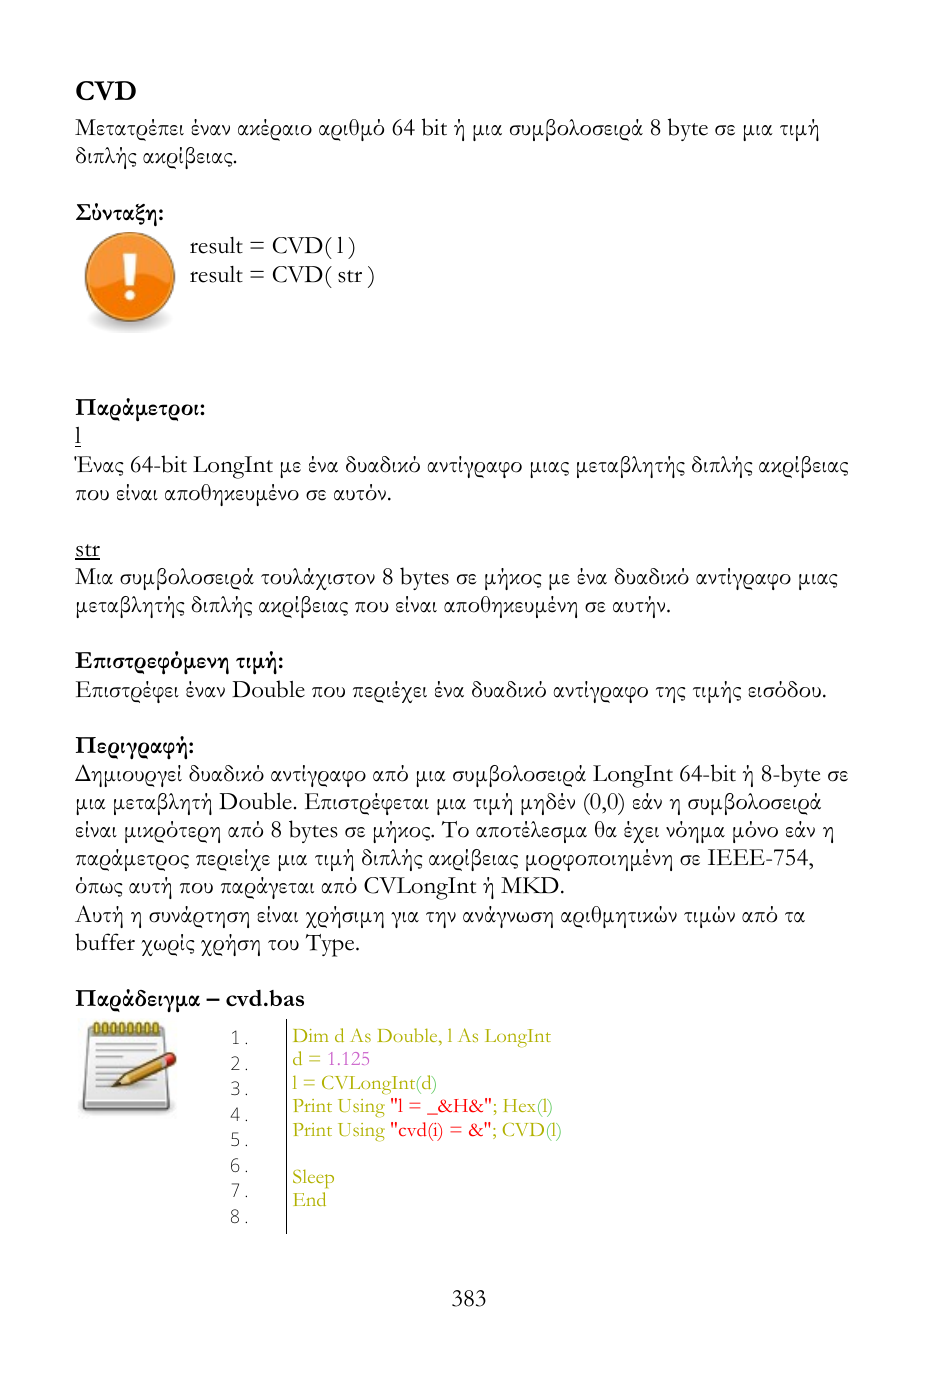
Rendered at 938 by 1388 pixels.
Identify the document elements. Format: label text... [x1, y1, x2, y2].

table_header [75, 1013, 180, 1240]
text Παράμετροι: [75, 394, 862, 422]
table_header Dim d As Double, l As LongInt d = 1.125 l = CVLongInt(d) Print Using "l = _&H&"; Hex(l) Print Using "cvd(i) = &"; CVD(l) Sleep End [287, 1019, 857, 1234]
text Σύνταξη: [75, 198, 862, 227]
text Δημιουργεί δυαδικό αντίγραφο από μια συμβολοσειρά LongInt 64-bit ή 8-byte σε μια μεταβλητή Double. Επιστρέφεται μια τιμή μηδέν (0,0) εάν η συμβολοσειρά είναι μικρότερη από 8 bytes σε μήκος. Το αποτέλεσμα θα έχει νόημα μόνο εάν η παράμετρος περιείχε μια τιμή διπλής ακρίβειας μορφοποιημένη σε IEEE-754, όπως αυτή που παράγεται από CVLongInt ή MKD. [75, 760, 862, 901]
text Περιγραφή: [75, 732, 862, 760]
table_header [75, 227, 183, 366]
text str [75, 535, 862, 563]
text Επιστρέφει έναν Double που περιέχει ένα δυαδικό αντίγραφο της τιμής εισόδου. [75, 676, 862, 704]
table_header result = CVD( l ) result = CVD( str ) [184, 227, 863, 366]
text Επιστρεφόμενη τιμή: [75, 647, 862, 676]
subtitle CVD [75, 75, 862, 108]
text Μετατρέπει έναν ακέραιο αριθμό 64 bit ή μια συμβολοσειρά 8 byte σε μια τιμή διπλής ακρίβειας. [75, 114, 862, 170]
text l [75, 422, 862, 451]
picture [77, 1018, 178, 1119]
picture [79, 232, 180, 333]
table_header [186, 1019, 286, 1234]
text Ένας 64-bit LongInt με ένα δυαδικό αντίγραφο μιας μεταβλητής διπλής ακρίβειας που είναι αποθηκευμένο σε αυτόν. [75, 451, 862, 507]
text Παράδειγμα – cvd.bas [75, 985, 862, 1013]
text Μια συμβολοσειρά τουλάχιστον 8 bytes σε μήκος με ένα δυαδικό αντίγραφο μιας μεταβλητής διπλής ακρίβειας που είναι αποθηκευμένη σε αυτήν. [75, 563, 862, 619]
text Αυτή η συνάρτηση είναι χρήσιμη για την ανάγνωση αριθμητικών τιμών από τα buffer χωρίς χρήση του Type. [75, 901, 862, 957]
table_header [180, 1013, 863, 1240]
